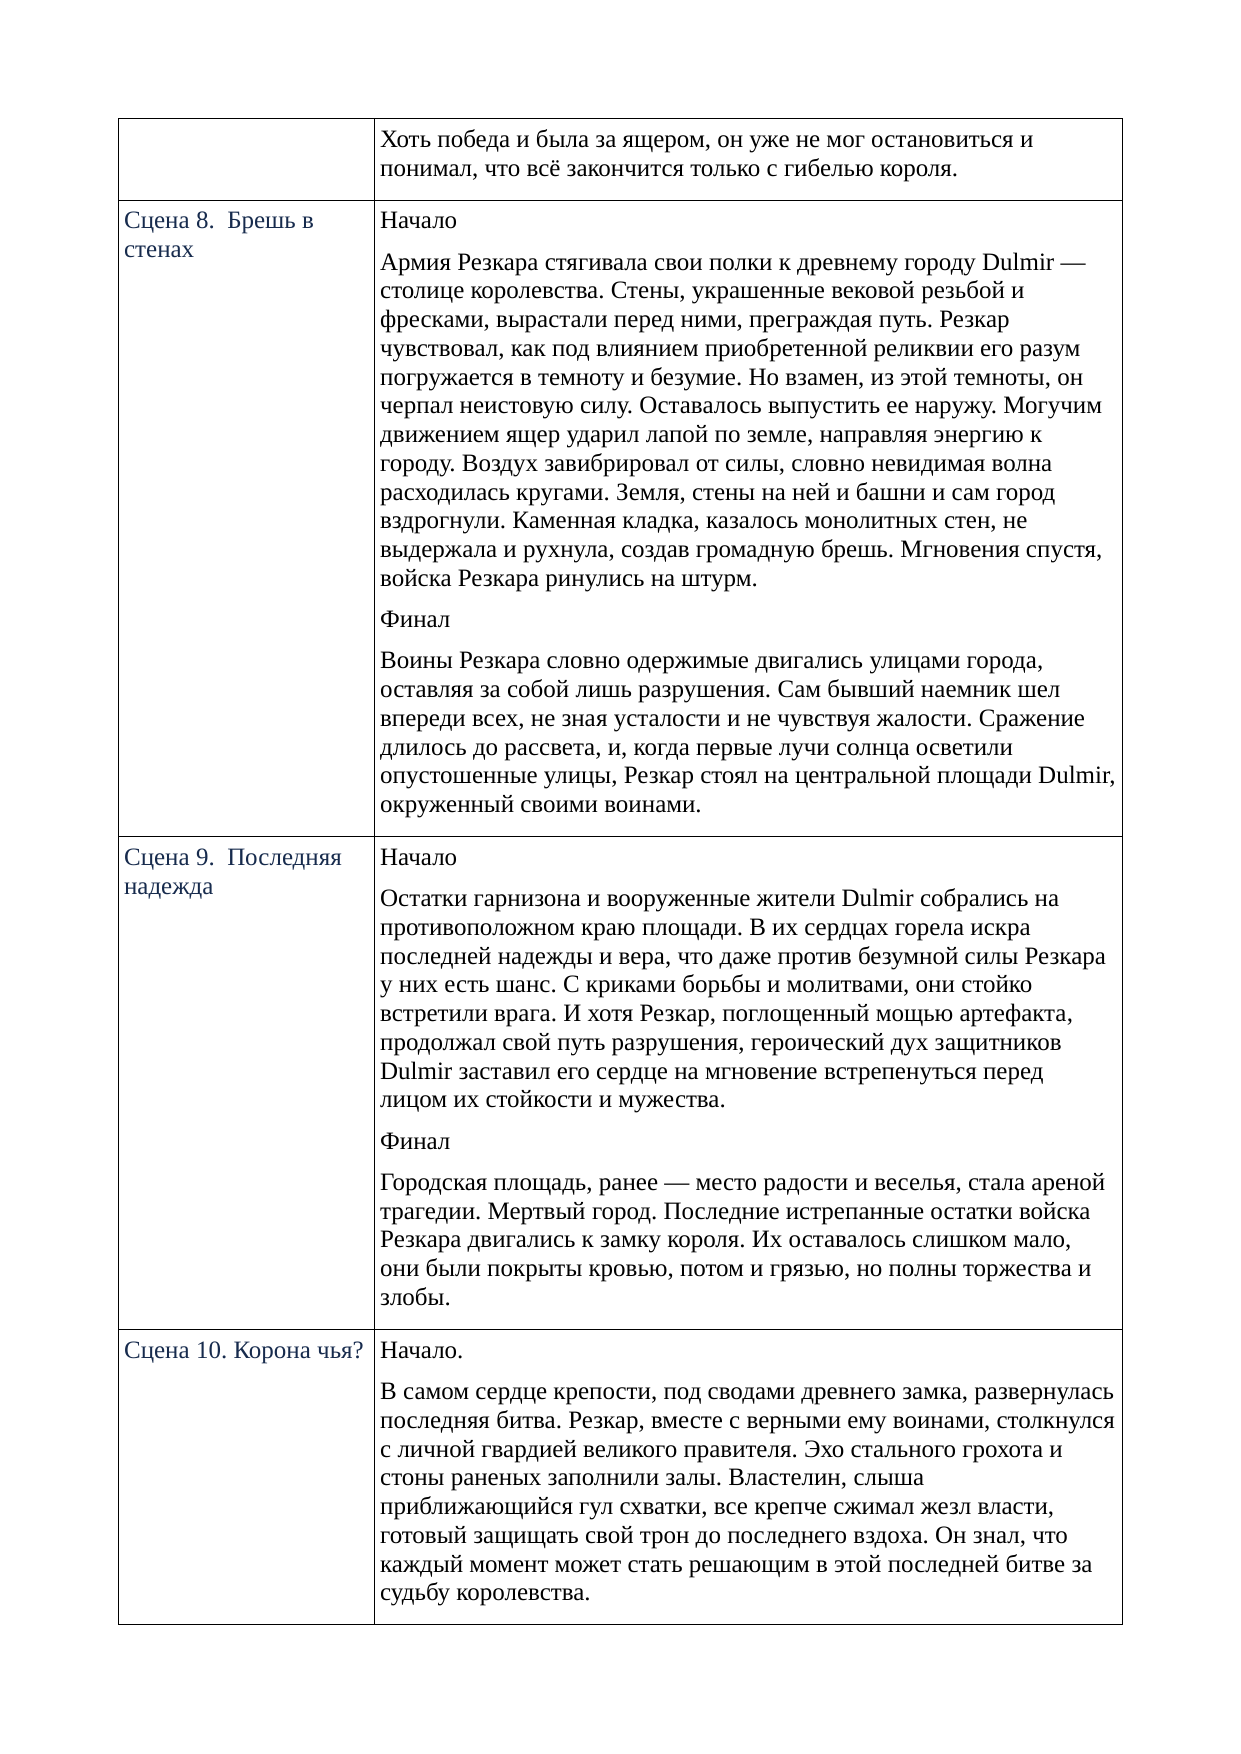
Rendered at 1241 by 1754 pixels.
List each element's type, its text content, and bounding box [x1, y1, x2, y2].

table_cell [119, 119, 374, 200]
table_cell Хоть победа и была за ящером, он уже не мог остановиться и понимал, что всё закончится только с гибелью короля. [375, 119, 1122, 200]
table_cell Начало Армия Резкара стягивала свои полки к древнему городу Dulmir — столице королевства. Стены, украшенные вековой резьбой и фресками, вырастали перед ними, преграждая путь. Резкар чувствовал, как под влиянием приобретенной реликвии его разум погружается в темноту и безумие. Но взамен, из этой темноты, он черпал неистовую силу. Оставалось выпустить ее наружу. Могучим движением ящер ударил лапой по земле, направляя энергию к городу. Воздух завибрировал от силы, словно невидимая волна расходилась кругами. Земля, стены на ней и башни и сам город вздрогнули. Каменная кладка, казалось монолитных стен, не выдержала и рухнула, создав громадную брешь. Мгновения спустя, войска Резкара ринулись на штурм. Финал Воины Резкара словно одержимые двигались улицами города, оставляя за собой лишь разрушения. Сам бывший наемник шел впереди всех, не зная усталости и не чувствуя жалости. Сражение длилось до рассвета, и, когда первые лучи солнца осветили опустошенные улицы, Резкар стоял на центральной площади Dulmir, окруженный своими воинами. [375, 201, 1122, 836]
table_cell Начало Остатки гарнизона и вооруженные жители Dulmir собрались на противоположном краю площади. В их сердцах горела искра последней надежды и вера, что даже против безумной силы Резкара у них есть шанс. С криками борьбы и молитвами, они стойко встретили врага. И хотя Резкар, поглощенный мощью артефакта, продолжал свой путь разрушения, героический дух защитников Dulmir заставил его сердце на мгновение встрепенуться перед лицом их стойкости и мужества. Финал Городская площадь, ранее — место радости и веселья, стала ареной трагедии. Мертвый город. Последние истрепанные остатки войска Резкара двигались к замку короля. Их оставалось слишком мало, они были покрыты кровью, потом и грязью, но полны торжества и злобы. [375, 837, 1122, 1329]
table_cell Сцена 10. Корона чья? [119, 1330, 374, 1624]
table_cell Сцена 9. Последняя надежда [119, 837, 374, 1329]
table_cell Начало. В самом сердце крепости, под сводами древнего замка, развернулась последняя битва. Резкар, вместе с верными ему воинами, столкнулся с личной гвардией великого правителя. Эхо стального грохота и стоны раненых заполнили залы. Властелин, слыша приближающийся гул схватки, все крепче сжимал жезл власти, готовый защищать свой трон до последнего вздоха. Он знал, что каждый момент может стать решающим в этой последней битве за судьбу королевства. [375, 1330, 1122, 1624]
table_cell Сцена 8. Брешь в стенах [119, 201, 374, 836]
